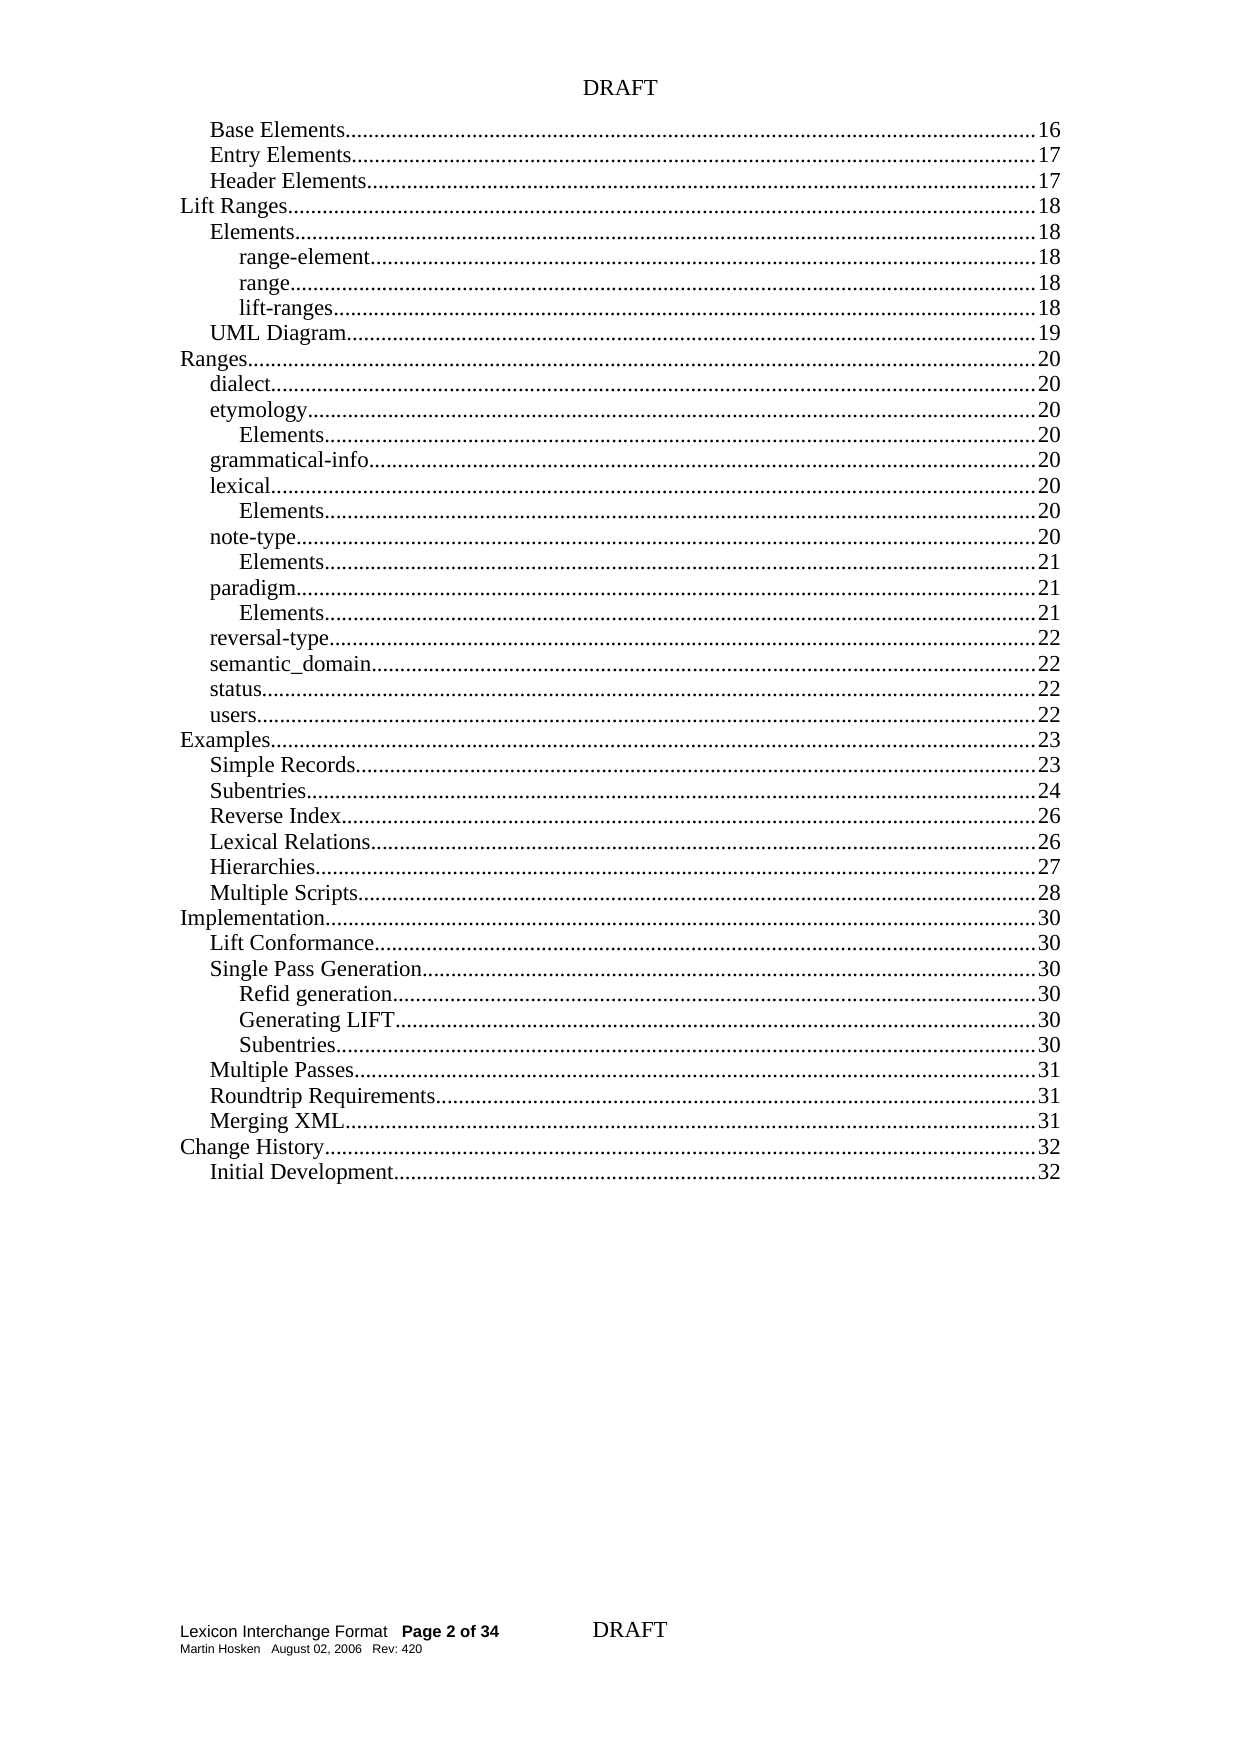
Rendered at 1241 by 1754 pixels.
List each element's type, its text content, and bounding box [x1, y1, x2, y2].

text Simple Records 23 [209, 752, 1061, 778]
text Subentries 30 [239, 1032, 1061, 1057]
text Elements 20 [239, 422, 1061, 447]
text range 18 [239, 269, 1061, 295]
text semantic_domain 22 [209, 651, 1061, 676]
text Lift Ranges 18 [180, 193, 1061, 219]
text Hierarchies 27 [209, 854, 1061, 879]
text Elements 20 [239, 498, 1061, 524]
text Roundtrip Requirements 31 [209, 1083, 1061, 1108]
text status 22 [209, 676, 1061, 702]
text Refid generation 30 [239, 981, 1061, 1007]
text Elements 21 [239, 600, 1061, 625]
text Entry Elements 17 [209, 142, 1061, 168]
text Header Elements 17 [209, 168, 1061, 193]
text Multiple Scripts 28 [209, 879, 1061, 905]
text Elements 21 [239, 549, 1061, 574]
text Base Elements 16 [209, 117, 1061, 142]
text Single Pass Generation 30 [209, 956, 1061, 981]
text Examples 23 [180, 727, 1061, 752]
text Generating LIFT 30 [239, 1007, 1061, 1032]
text Lift Conformance 30 [209, 930, 1061, 956]
text Change History 32 [180, 1134, 1061, 1159]
text note-type 20 [209, 524, 1061, 549]
text UML Diagram 19 [209, 320, 1061, 346]
text grammatical-info 20 [209, 447, 1061, 473]
text lift-ranges 18 [239, 295, 1061, 320]
text Ranges 20 [180, 346, 1061, 371]
text lexical 20 [209, 473, 1061, 498]
text Multiple Passes 31 [209, 1057, 1061, 1083]
text Subentries 24 [209, 778, 1061, 803]
text Reverse Index 26 [209, 803, 1061, 829]
text range-element 18 [239, 244, 1061, 269]
text Initial Development 32 [209, 1159, 1061, 1184]
text reversal-type 22 [209, 625, 1061, 651]
text Merging XML 31 [209, 1108, 1061, 1134]
text Implementation 30 [180, 905, 1061, 930]
text Lexical Relations 26 [209, 829, 1061, 854]
text dialect 20 [209, 371, 1061, 397]
text Elements 18 [209, 219, 1061, 244]
text etymology 20 [209, 397, 1061, 422]
text users 22 [209, 702, 1061, 727]
text paradigm 21 [209, 574, 1061, 600]
